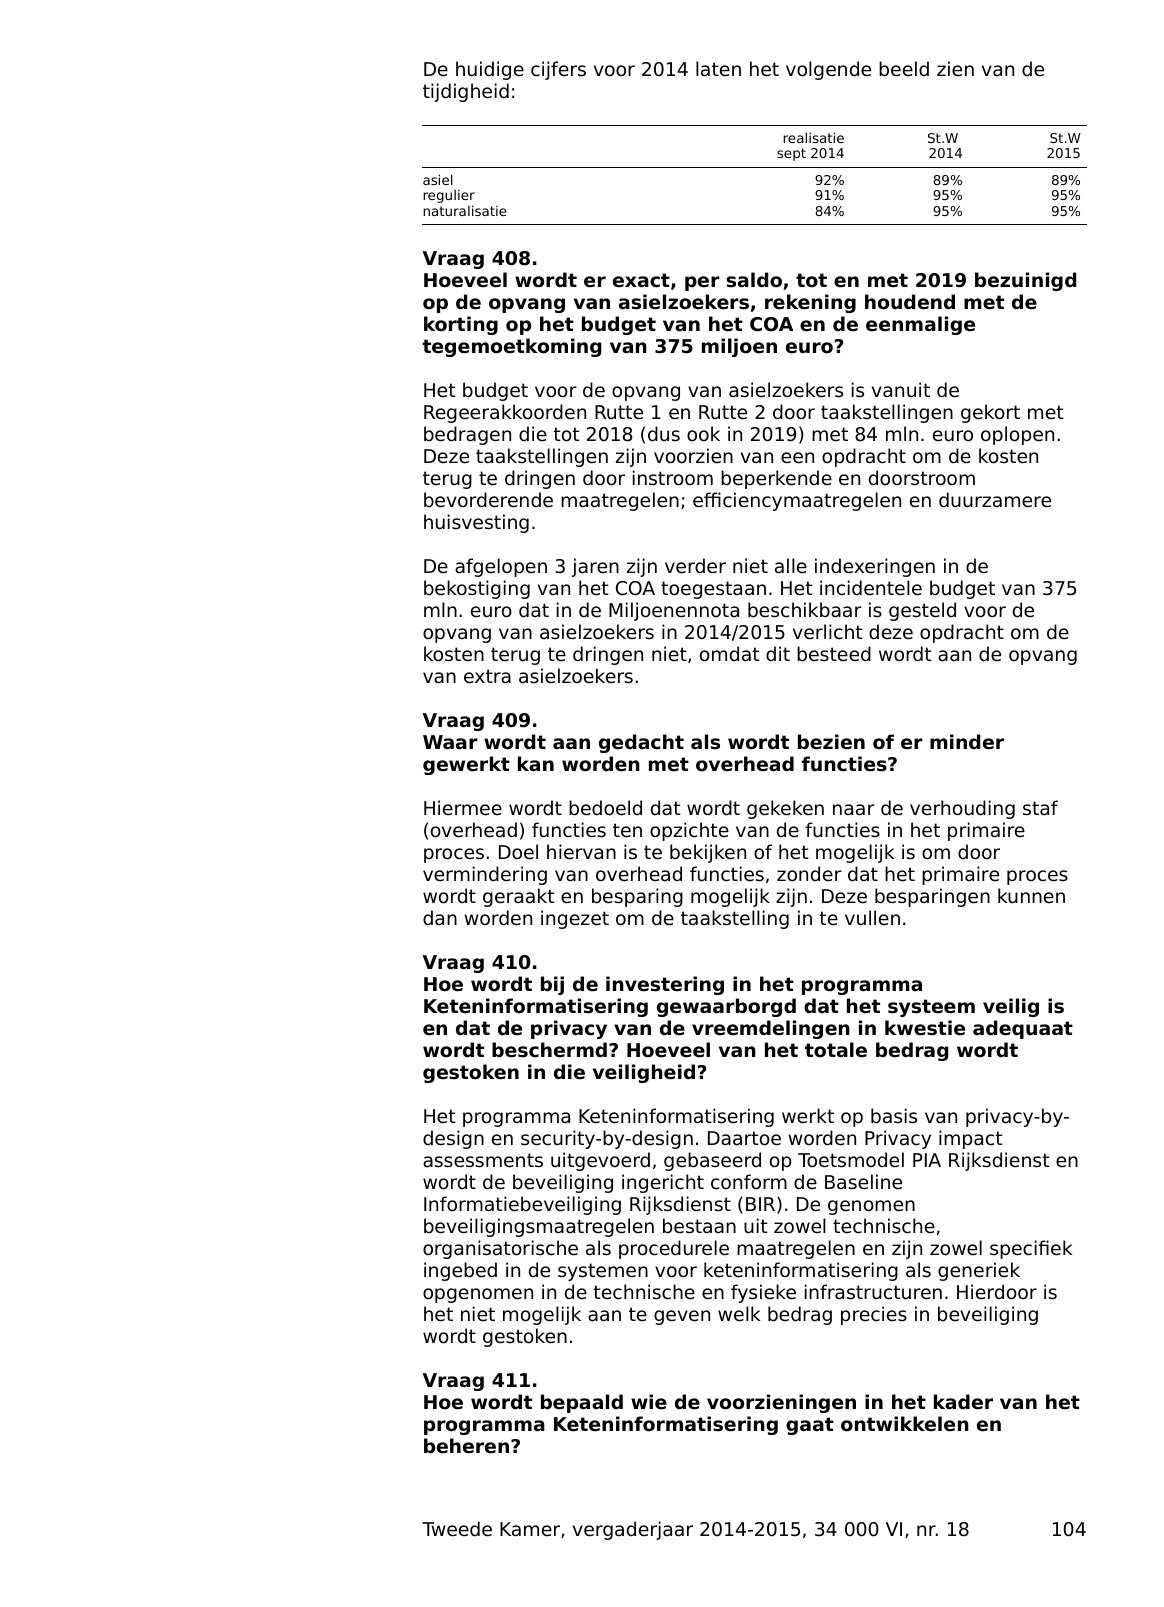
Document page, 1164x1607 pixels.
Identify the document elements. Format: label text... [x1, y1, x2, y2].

table_cell naturalisatie [422, 204, 732, 224]
text De afgelopen 3 jaren zijn verder niet alle indexeringen in de bekostiging van het COA toegestaan. Het incidentele budget van 375 mln. euro dat in de Miljoenennota beschikbaar is gesteld voor de opvang van asielzoekers in 2014/2015 verlicht deze opdracht om de kosten terug te dringen niet, omdat dit besteed wordt aan de opvang van extra asielzoekers. [422, 556, 1087, 688]
table_cell 95% [969, 188, 1087, 204]
table_cell asiel [422, 168, 732, 188]
text Waar wordt aan gedacht als wordt bezien of er minder gewerkt kan worden met overhead functies? [422, 732, 1087, 776]
table_cell 89% [969, 168, 1087, 188]
text Hiermee wordt bedoeld dat wordt gekeken naar de verhouding staf (overhead) functies ten opzichte van de functies in het primaire proces. Doel hiervan is te bekijken of het mogelijk is om door vermindering van overhead functies, zonder dat het primaire proces wordt geraakt en besparing mogelijk zijn. Deze besparingen kunnen dan worden ingezet om de taakstelling in te vullen. [422, 798, 1087, 930]
table_cell regulier [422, 188, 732, 204]
text Vraag 409. [422, 710, 1087, 732]
text Vraag 411. [422, 1370, 1087, 1392]
table_header St.W 2015 [969, 126, 1087, 167]
text Vraag 410. [422, 952, 1087, 974]
table_cell 92% [732, 168, 850, 188]
table_header realisatie sept 2014 [732, 126, 850, 167]
table_cell 95% [850, 204, 968, 224]
text Vraag 408. [422, 248, 1087, 269]
table_cell 95% [969, 204, 1087, 224]
table_cell 89% [850, 168, 968, 188]
table_cell 95% [850, 188, 968, 204]
text Hoeveel wordt er exact, per saldo, tot en met 2019 bezuinigd op de opvang van asielzoekers, rekening houdend met de korting op het budget van het COA en de eenmalige tegemoetkoming van 375 miljoen euro? [422, 269, 1087, 357]
table_cell 84% [732, 204, 850, 224]
table_header [422, 126, 732, 167]
table_cell 91% [732, 188, 850, 204]
text Hoe wordt bepaald wie de voorzieningen in het kader van het programma Keteninformatisering gaat ontwikkelen en beheren? [422, 1392, 1087, 1458]
text Hoe wordt bij de investering in het programma Keteninformatisering gewaarborgd dat het systeem veilig is en dat de privacy van de vreemdelingen in kwestie adequaat wordt beschermd? Hoeveel van het totale bedrag wordt gestoken in die veiligheid? [422, 974, 1087, 1084]
text Het budget voor de opvang van asielzoekers is vanuit de Regeerakkoorden Rutte 1 en Rutte 2 door taakstellingen gekort met bedragen die tot 2018 (dus ook in 2019) met 84 mln. euro oplopen. Deze taakstellingen zijn voorzien van een opdracht om de kosten terug te dringen door instroom beperkende en doorstroom bevorderende maatregelen; efficiencymaatregelen en duurzamere huisvesting. [422, 380, 1087, 533]
text De huidige cijfers voor 2014 laten het volgende beeld zien van de tijdigheid: [422, 59, 1087, 103]
table_header St.W 2014 [850, 126, 968, 167]
text Het programma Keteninformatisering werkt op basis van privacy-by-design en security-by-design. Daartoe worden Privacy impact assessments uitgevoerd, gebaseerd op Toetsmodel PIA Rijksdienst en wordt de beveiliging ingericht conform de Baseline Informatiebeveiliging Rijksdienst (BIR). De genomen beveiligingsmaatregelen bestaan uit zowel technische, organisatorische als procedurele maatregelen en zijn zowel specifiek ingebed in de systemen voor keteninformatisering als generiek opgenomen in de technische en fysieke infrastructuren. Hierdoor is het niet mogelijk aan te geven welk bedrag precies in beveiliging wordt gestoken. [422, 1106, 1087, 1348]
